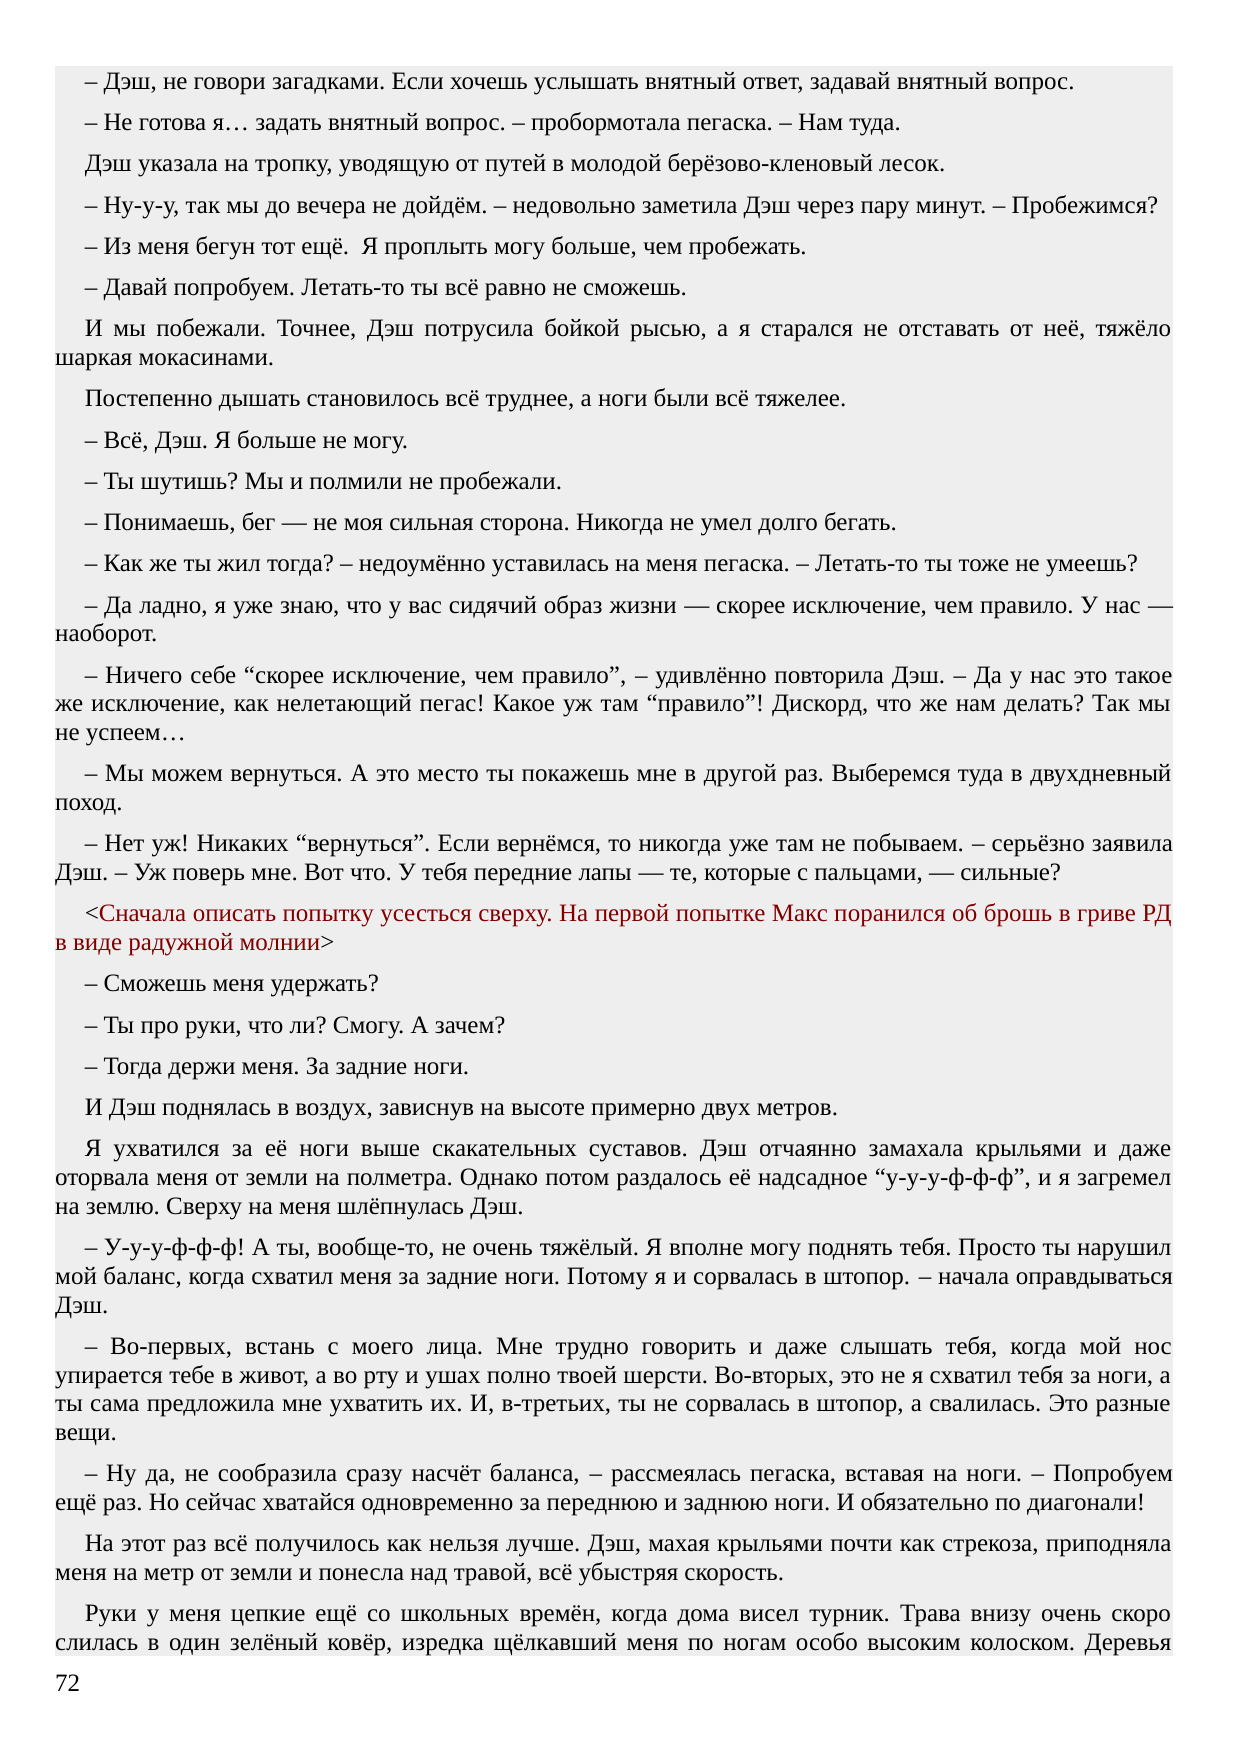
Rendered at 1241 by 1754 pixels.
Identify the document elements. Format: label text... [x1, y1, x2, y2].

text – Ну-у-у, так мы до вечера не дойдём. – недовольно заметила Дэш через пару минут. – Пробежимся? [55, 190, 1173, 218]
text – Ты про руки, что ли? Смогу. А зачем? [55, 1010, 1173, 1038]
text – Тогда держи меня. За задние ноги. [55, 1051, 1173, 1080]
text Постепенно дышать становилось всё труднее, а ноги были всё тяжелее. [55, 383, 1173, 412]
text – Нет уж! Никаких “вернуться”. Если вернёмся, то никогда уже там не побываем. – серьёзно заявила Дэш. – Уж поверь мне. Вот что. У тебя передние лапы — те, которые с пальцами, — сильные? [55, 828, 1173, 886]
text – Давай попробуем. Летать-то ты всё равно не сможешь. [55, 272, 1173, 301]
text – Во-первых, встань с моего лица. Мне трудно говорить и даже слышать тебя, когда мой нос упирается тебе в живот, а во рту и ушах полно твоей шерсти. Во-вторых, это не я схватил тебя за ноги, а ты сама предложила мне ухватить их. И, в-третьих, ты не сорвалась в штопор, а свалилась. Это разные вещи. [55, 1331, 1173, 1446]
text – Ничего себе “скорее исключение, чем правило”, – удивлённо повторила Дэш. – Да у нас это такое же исключение, как нелетающий пегас! Какое уж там “правило”! Дискорд, что же нам делать? Так мы не успеем… [55, 660, 1173, 746]
text – Сможешь меня удержать? [55, 968, 1173, 997]
text – У-у-у-ф-ф-ф! А ты, вообще-то, не очень тяжёлый. Я вполне могу поднять тебя. Просто ты нарушил мой баланс, когда схватил меня за задние ноги. Потому я и сорвалась в штопор. – начала оправдываться Дэш. [55, 1232, 1173, 1318]
text – Ну да, не сообразила сразу насчёт баланса, – рассмеялась пегаска, вставая на ноги. – Попробуем ещё раз. Но сейчас хватайся одновременно за переднюю и заднюю ноги. И обязательно по диагонали! [55, 1458, 1173, 1516]
text – Всё, Дэш. Я больше не могу. [55, 425, 1173, 453]
text Дэш указала на тропку, уводящую от путей в молодой берёзово-кленовый лесок. [55, 148, 1173, 177]
text Я ухватился за её ноги выше скакательных суставов. Дэш отчаянно замахала крыльями и даже оторвала меня от земли на полметра. Однако потом раздалось её надсадное “у-у-у-ф-ф-ф”, и я загремел на землю. Сверху на меня шлёпнулась Дэш. [55, 1133, 1173, 1220]
text – Как же ты жил тогда? – недоумённо уставилась на меня пегаска. – Летать-то ты тоже не умеешь? [55, 548, 1173, 577]
text Руки у меня цепкие ещё со школьных времён, когда дома висел турник. Трава внизу очень скоро слилась в один зелёный ковёр, изредка щёлкавший меня по ногам особо высоким колоском. Деревья [55, 1598, 1173, 1656]
text И мы побежали. Точнее, Дэш потрусила бойкой рысью, а я старался не отставать от неё, тяжёло шаркая мокасинами. [55, 313, 1173, 371]
text – Дэш, не говори загадками. Если хочешь услышать внятный ответ, задавай внятный вопрос. [55, 66, 1173, 95]
text – Из меня бегун тот ещё. Я проплыть могу больше, чем пробежать. [55, 231, 1173, 260]
text <Cначала описать попытку усесться сверху. На первой попытке Макс поранился об брошь в гриве РД в виде радужной молнии> [55, 898, 1173, 956]
text – Мы можем вернуться. А это место ты покажешь мне в другой раз. Выберемся туда в двухдневный поход. [55, 758, 1173, 816]
text И Дэш поднялась в воздух, зависнув на высоте примерно двух метров. [55, 1092, 1173, 1121]
text – Ты шутишь? Мы и полмили не пробежали. [55, 466, 1173, 495]
text – Понимаешь, бег — не моя сильная сторона. Никогда не умел долго бегать. [55, 507, 1173, 536]
text – Не готова я… задать внятный вопрос. – пробормотала пегаска. – Нам туда. [55, 107, 1173, 136]
text – Да ладно, я уже знаю, что у вас сидячий образ жизни — скорее исключение, чем правило. У нас — наоборот. [55, 590, 1173, 647]
text На этот раз всё получилось как нельзя лучше. Дэш, махая крыльями почти как стрекоза, приподняла меня на метр от земли и понесла над травой, всё убыстряя скорость. [55, 1528, 1173, 1586]
